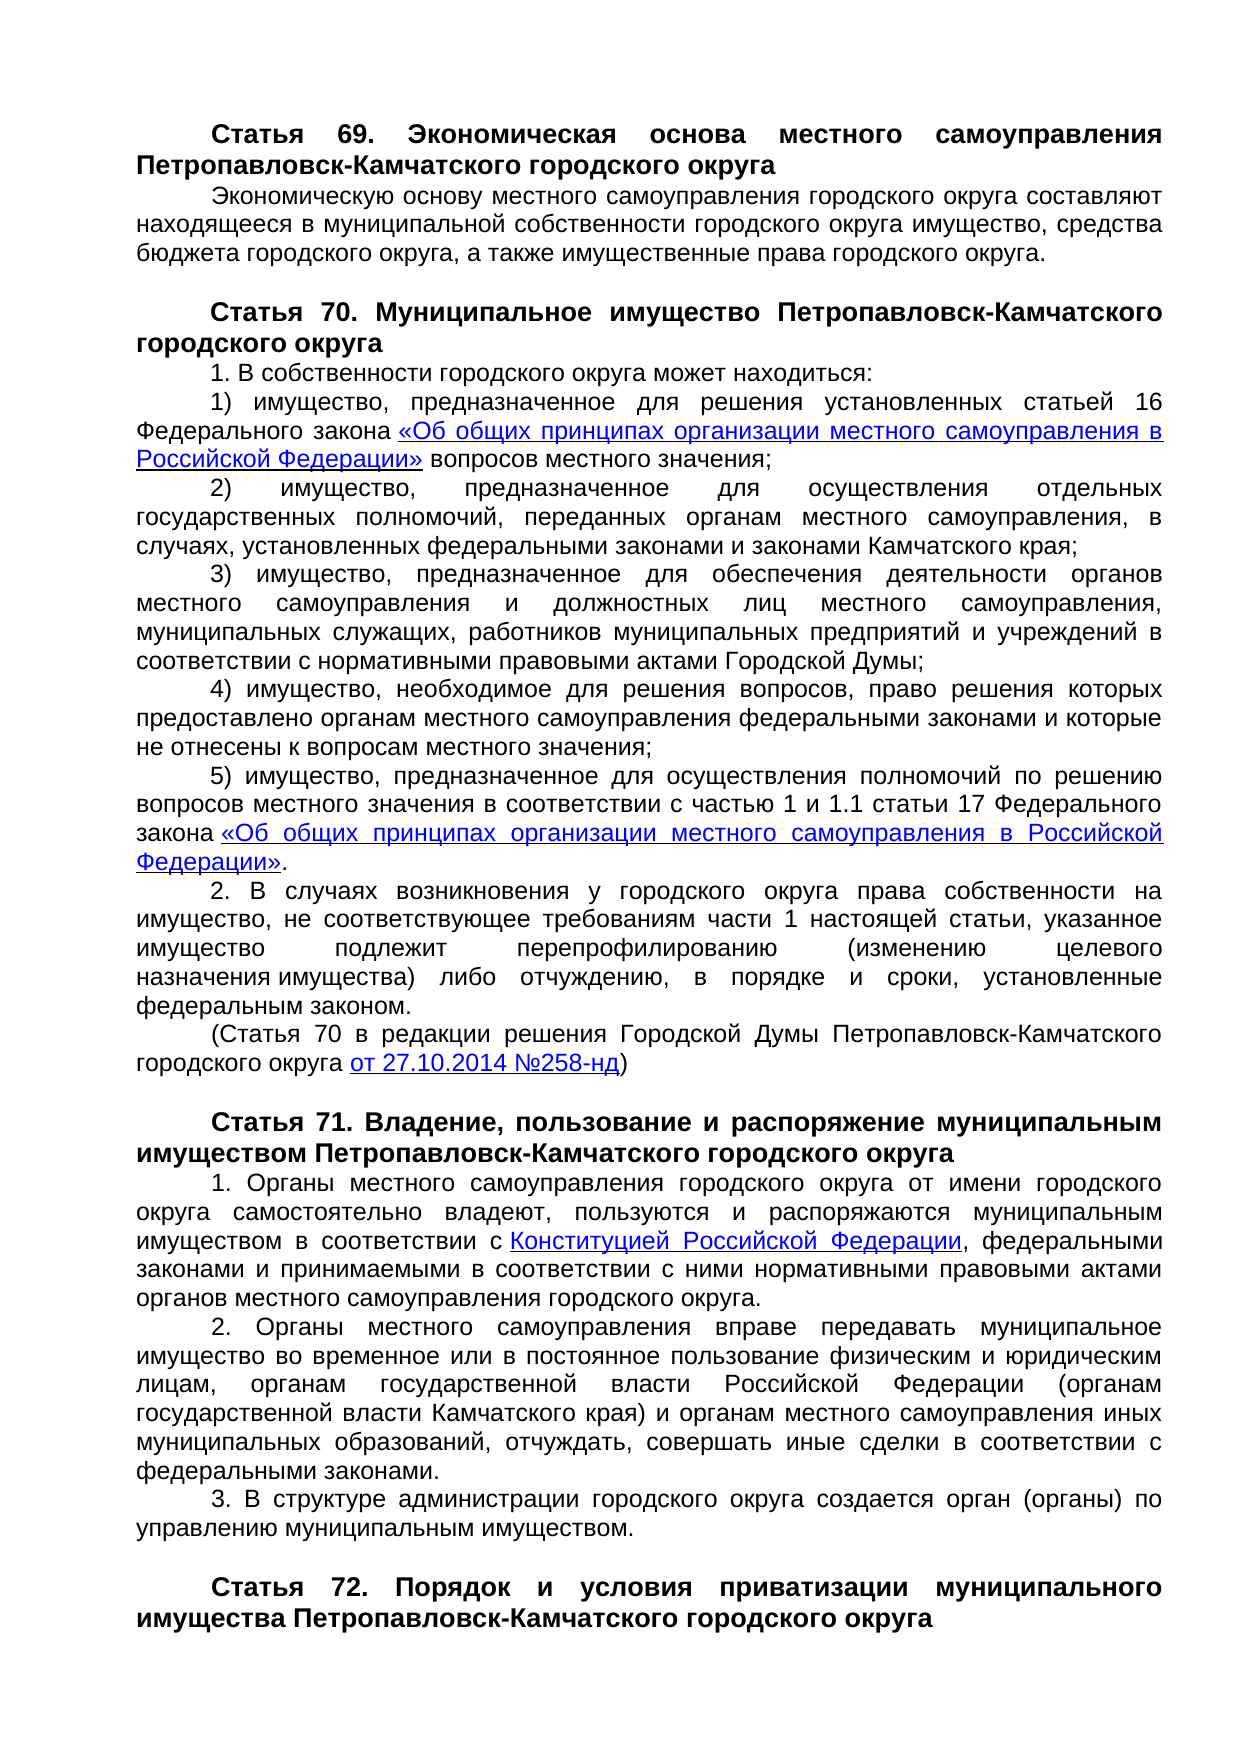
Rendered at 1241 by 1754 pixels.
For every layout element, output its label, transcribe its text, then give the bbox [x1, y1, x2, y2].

text 1) имущество, предназначенное для решения установленных статьей 16 Федерального закона «Об общих принципах организации местного самоуправления в Российской Федерации» вопросов местного значения; [136, 387, 1163, 473]
text 3) имущество, предназначенное для обеспечения деятельности органов местного самоуправления и должностных лиц местного самоуправления, муниципальных служащих, работников муниципальных предприятий и учреждений в соответствии с нормативными правовыми актами Городской Думы; [136, 559, 1163, 674]
text Статья 70. Муниципальное имущество Петропавловск-Камчатского городского округа [136, 296, 1163, 358]
text Экономическую основу местного самоуправления городского округа составляют находящееся в муниципальной собственности городского округа имущество, средства бюджета городского округа, а также имущественные права городского округа. [136, 181, 1163, 267]
text 4) имущество, необходимое для решения вопросов, право решения которых предоставлено органам местного самоуправления федеральными законами и которые не отнесены к вопросам местного значения; [136, 674, 1163, 761]
text (Статья 70 в редакции решения Городской Думы Петропавловск-Камчатского городского округа от 27.10.2014 №258-нд) [136, 1019, 1163, 1077]
text 2) имущество, предназначенное для осуществления отдельных государственных полномочий, переданных органам местного самоуправления, в случаях, установленных федеральными законами и законами Камчатского края; [136, 473, 1163, 559]
text 2. Органы местного самоуправления вправе передавать муниципальное имущество во временное или в постоянное пользование физическим и юридическим лицам, органам государственной власти Российской Федерации (органам государственной власти Камчатского края) и органам местного самоуправления иных муниципальных образований, отчуждать, совершать иные сделки в соответствии с федеральными законами. [136, 1312, 1163, 1484]
text Статья 69. Экономическая основа местного самоуправления Петропавловск-Камчатского городского округа [136, 118, 1163, 181]
text 5) имущество, предназначенное для осуществления полномочий по решению вопросов местного значения в соответствии с частью 1 и 1.1 статьи 17 Федерального закона «Об общих принципах организации местного самоуправления в Российской Федерации». [136, 761, 1163, 876]
text Статья 72. Порядок и условия приватизации муниципального имущества Петропавловск-Камчатского городского округа [136, 1571, 1163, 1633]
text 1. В собственности городского округа может находиться: [136, 358, 1163, 387]
text 2. В случаях возникновения у городского округа права собственности на имущество, не соответствующее требованиям части 1 настоящей статьи, указанное имущество подлежит перепрофилированию (изменению целевого назначения имущества) либо отчуждению, в порядке и сроки, установленные федеральным законом. [136, 876, 1163, 1019]
text 3. В структуре администрации городского округа создается орган (органы) по управлению муниципальным имуществом. [136, 1484, 1163, 1542]
text Статья 71. Владение, пользование и распоряжение муниципальным имуществом Петропавловск-Камчатского городского округа [136, 1106, 1163, 1168]
text 1. Органы местного самоуправления городского округа от имени городского округа самостоятельно владеют, пользуются и распоряжаются муниципальным имуществом в соответствии с Конституцией Российской Федерации, федеральными законами и принимаемыми в соответствии с ними нормативными правовыми актами органов местного самоуправления городского округа. [136, 1168, 1163, 1312]
